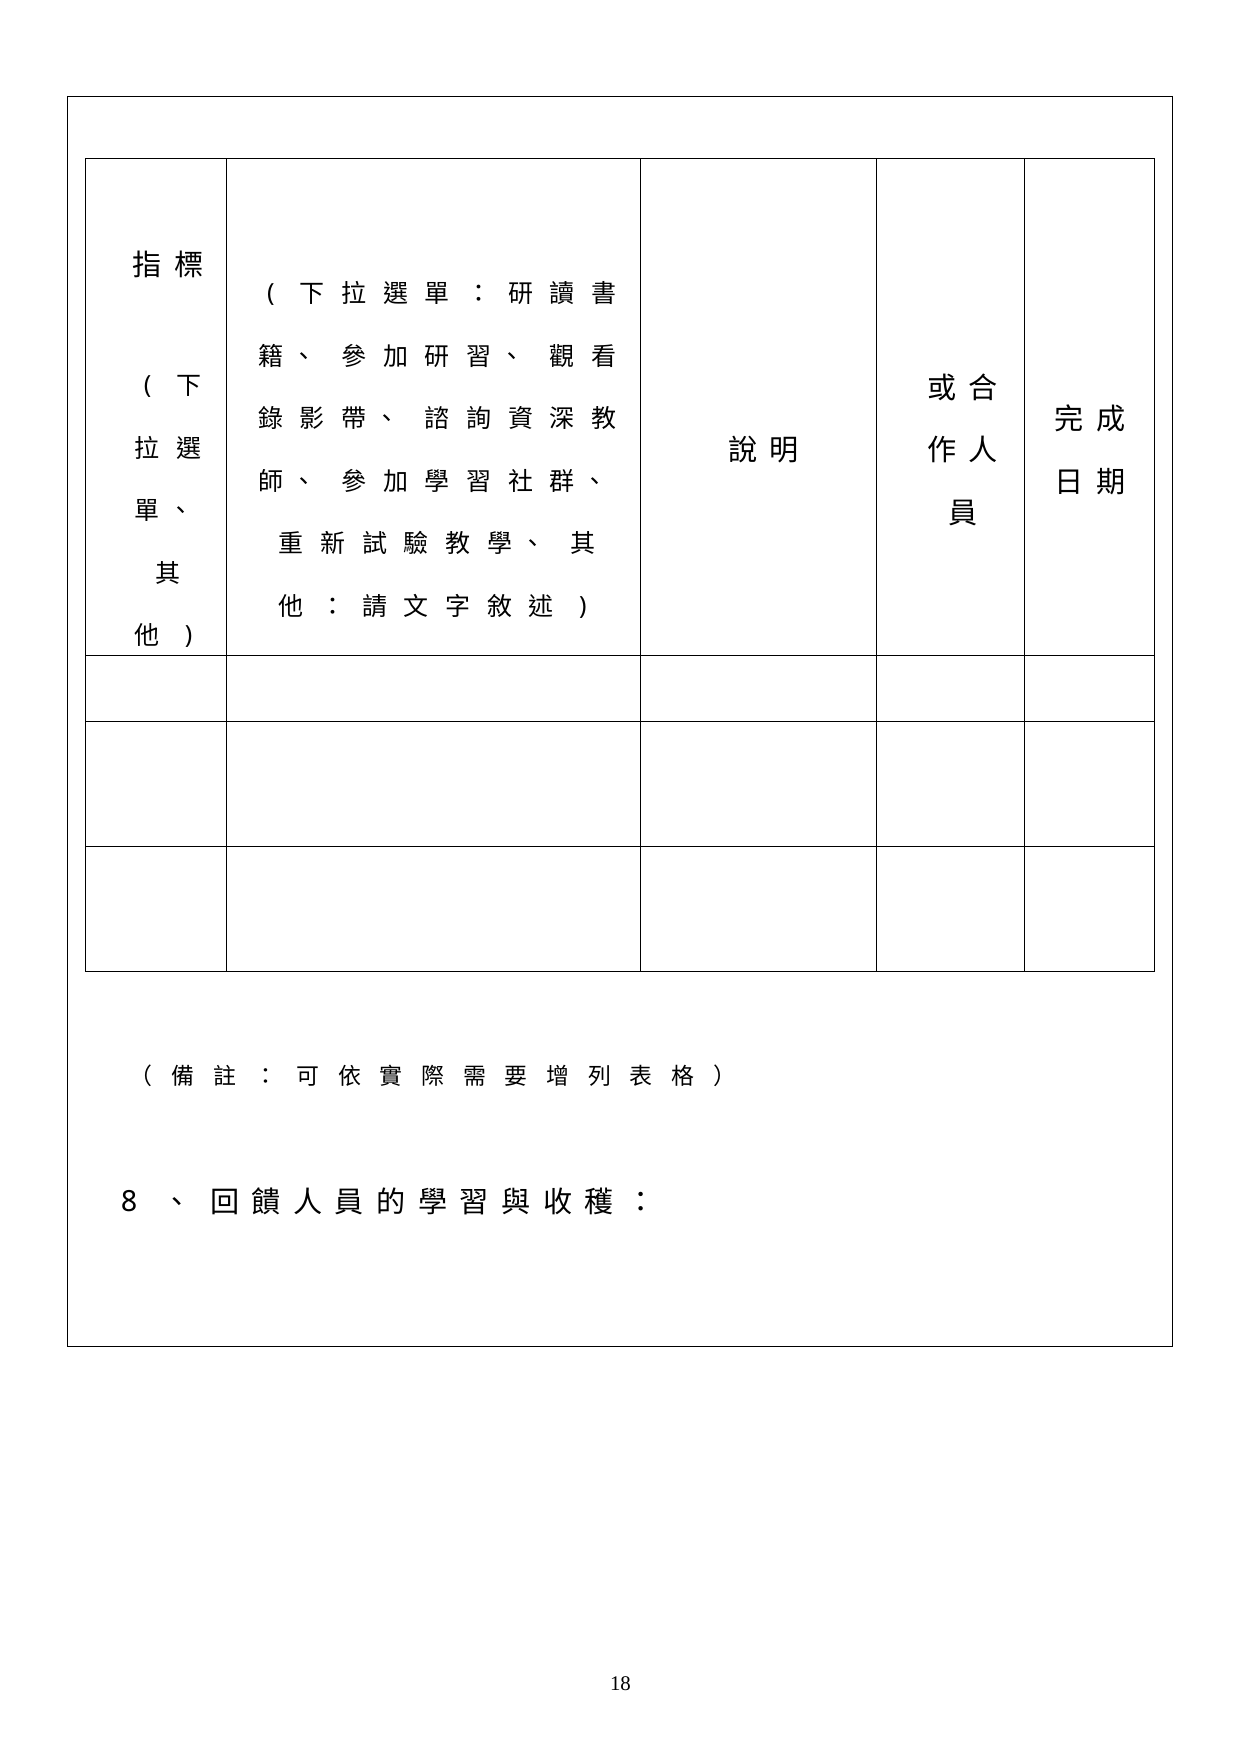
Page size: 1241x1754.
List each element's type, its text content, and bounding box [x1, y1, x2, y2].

table_cell [641, 847, 876, 971]
table_cell [641, 722, 876, 846]
table_header 或合作人員 [877, 159, 1024, 655]
table_cell [1025, 656, 1154, 721]
table_cell [1025, 847, 1154, 971]
table_cell （備註：可依實際需要增列表格） 回饋人員的學習與收穫： [68, 97, 1172, 1346]
table_cell [227, 656, 640, 721]
table_cell [641, 656, 876, 721]
table_cell [877, 847, 1024, 971]
table_cell [227, 722, 640, 846]
table_cell [227, 847, 640, 971]
table_cell [86, 847, 226, 971]
table_cell [86, 722, 226, 846]
table_cell [877, 722, 1024, 846]
table_header 完成日期 [1025, 159, 1154, 655]
table_cell [1025, 722, 1154, 846]
table_header (下拉選單：研讀書籍、參加研習、觀看錄影帶、諮詢資深教師、參加學習社群、重新試驗教學、其他：請文字敘述) [227, 159, 640, 655]
table_cell [86, 656, 226, 721]
table_cell [877, 656, 1024, 721]
table_header 指標 (下拉選單、其他) [86, 159, 226, 655]
table_header 說明 [641, 159, 876, 655]
